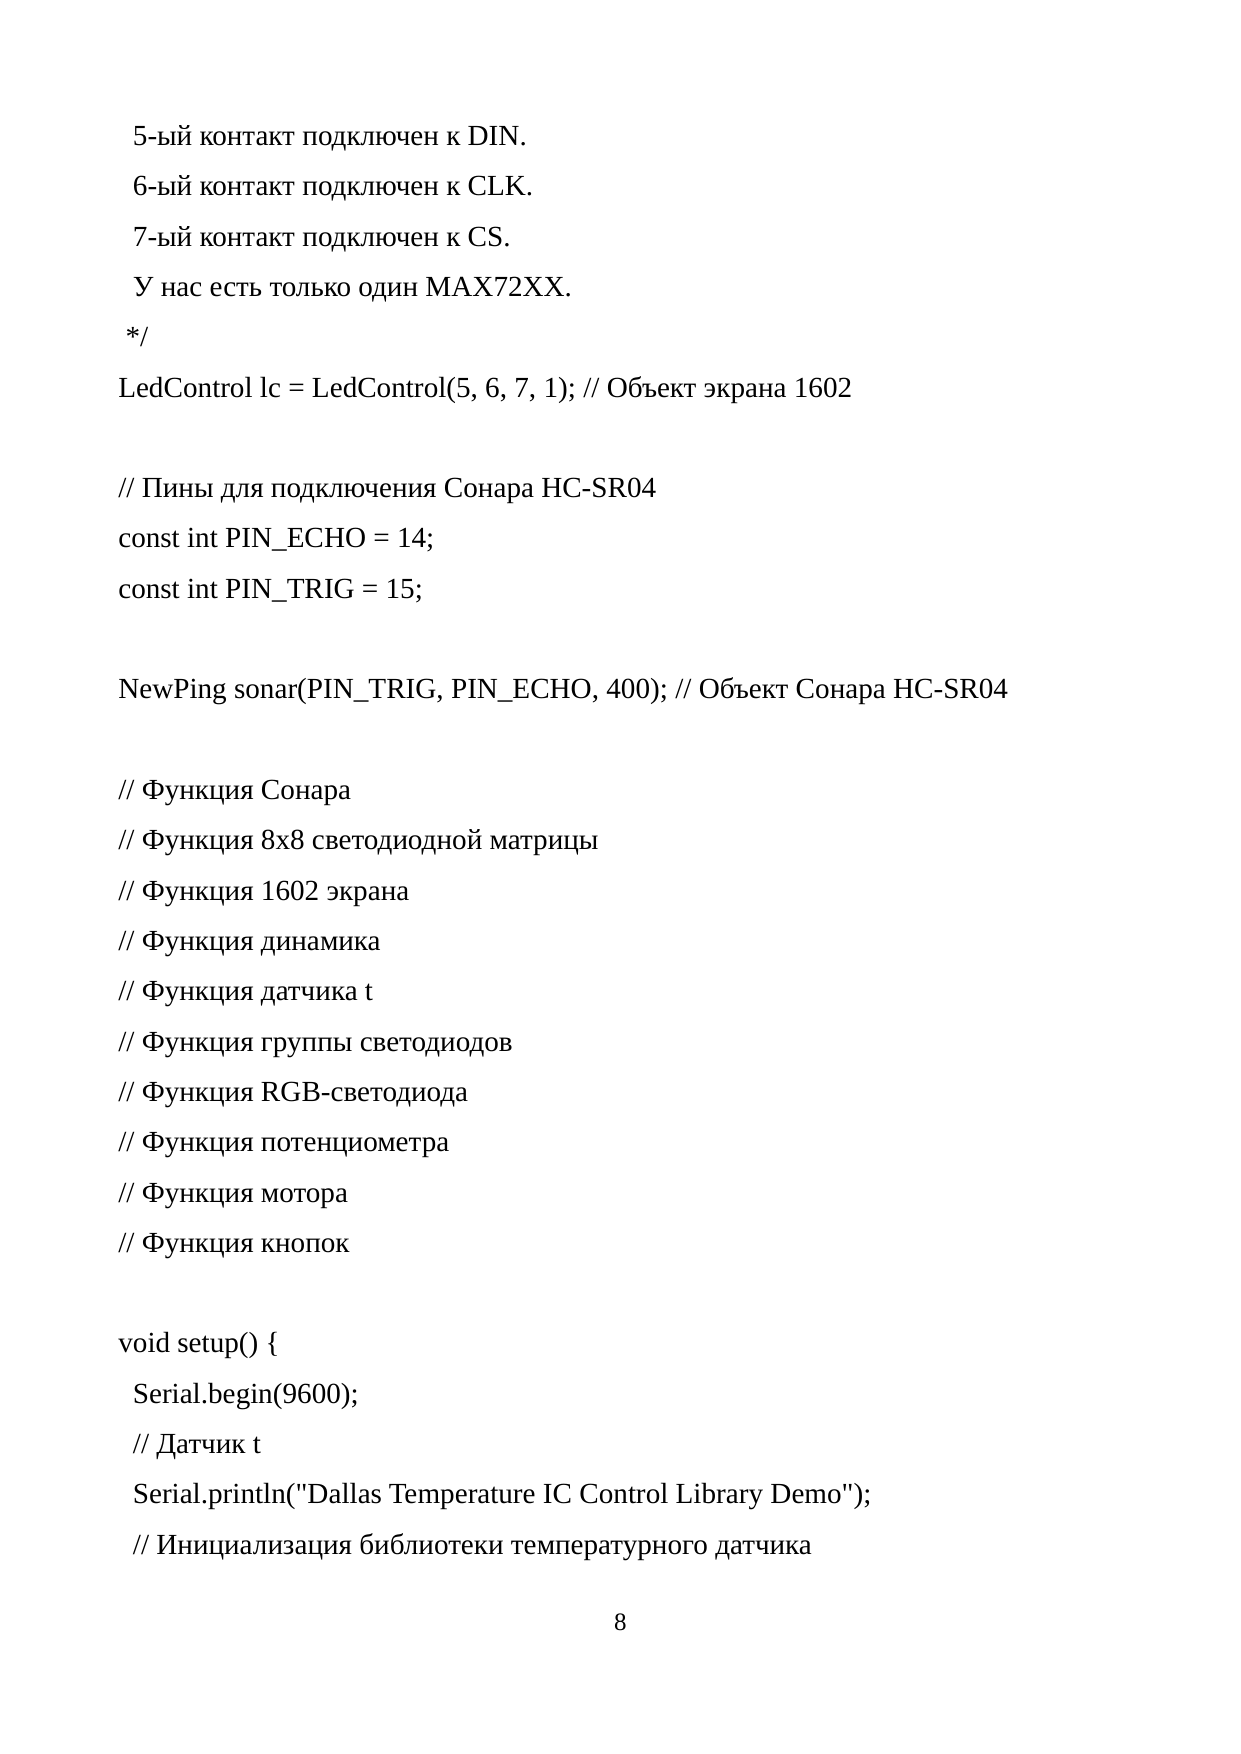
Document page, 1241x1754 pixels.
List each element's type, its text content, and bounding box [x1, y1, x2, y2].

text NewPing sonar(PIN_TRIG, PIN_ECHO, 400); // Объект Сонара HC-SR04 [118, 672, 1122, 705]
text // Функция датчика t [118, 973, 1122, 1007]
text // Функция потенциометра [118, 1124, 1122, 1158]
text const int PIN_ECHO = 14; [118, 521, 1122, 554]
text // Функция мотора [118, 1175, 1122, 1208]
text // Функция RGB-светодиода [118, 1074, 1122, 1108]
text // Функция Сонара [118, 772, 1122, 806]
text 6-ый контакт подключен к CLK. [118, 168, 1122, 202]
text // Инициализация библиотеки температурного датчика [118, 1527, 1122, 1560]
text Serial.begin(9600); [118, 1376, 1122, 1409]
text // Пины для подключения Сонара HC-SR04 [118, 470, 1122, 504]
text */ [118, 319, 1122, 353]
text // Функция 1602 экрана [118, 873, 1122, 906]
text У нас есть только один MAX72XX. [118, 269, 1122, 303]
text // Функция кнопок [118, 1225, 1122, 1258]
text // Функция динамика [118, 923, 1122, 957]
text const int PIN_TRIG = 15; [118, 571, 1122, 604]
text // Датчик t [118, 1426, 1122, 1460]
text // Функция 8х8 светодиодной матрицы [118, 822, 1122, 856]
text // Функция группы светодиодов [118, 1024, 1122, 1057]
text Serial.println("Dallas Temperature IC Control Library Demo"); [118, 1477, 1122, 1510]
text 7-ый контакт подключен к CS. [118, 219, 1122, 252]
text 5-ый контакт подключен к DIN. [118, 118, 1122, 152]
text LedControl lc = LedControl(5, 6, 7, 1); // Объект экрана 1602 [118, 370, 1122, 403]
text void setup() { [118, 1326, 1122, 1359]
